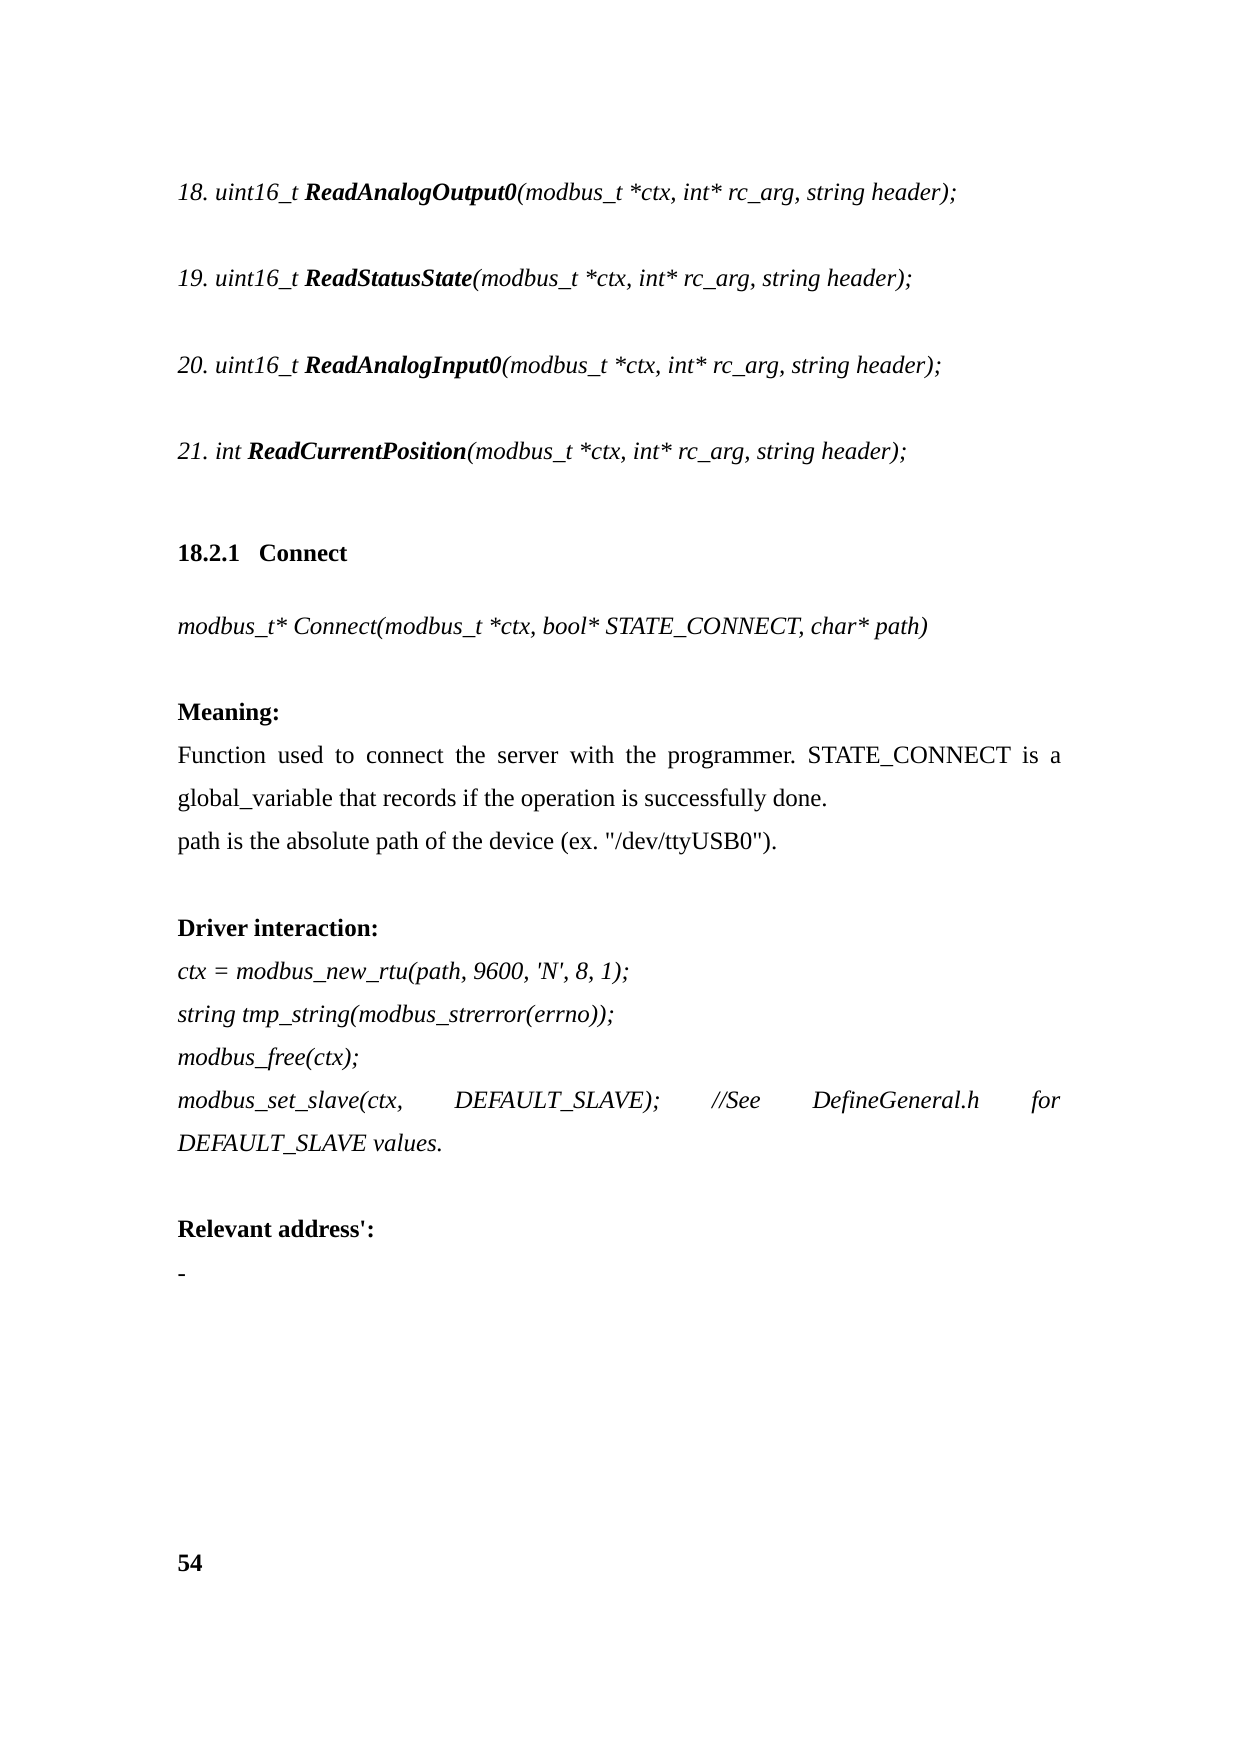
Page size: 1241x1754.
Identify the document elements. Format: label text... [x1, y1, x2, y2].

text 19. uint16_t ReadStatusState(modbus_t *ctx, int* rc_arg, string header); [177, 263, 1063, 292]
text string tmp_string(modbus_strerror(errno)); [177, 999, 1063, 1028]
text ctx = modbus_new_rtu(path, 9600, 'N', 8, 1); [177, 956, 1063, 984]
text Driver interaction: [177, 913, 1063, 941]
text modbus_set_slave(ctx, DEFAULT_SLAVE); //See DefineGeneral.h for DEFAULT_SLAVE values. [177, 1085, 1063, 1157]
text Meaning: [177, 697, 1063, 726]
text 21. int ReadCurrentPosition(modbus_t *ctx, int* rc_arg, string header); [177, 436, 1063, 465]
text 18. uint16_t ReadAnalogOutput0(modbus_t *ctx, int* rc_arg, string header); [177, 177, 1063, 206]
text modbus_t* Connect(modbus_t *ctx, bool* STATE_CONNECT, char* path) [177, 611, 1063, 639]
text - [177, 1258, 1063, 1286]
text Relevant address': [177, 1214, 1063, 1243]
text path is the absolute path of the device (ex. "/dev/ttyUSB0"). [177, 826, 1063, 855]
subtitle Connect [177, 538, 1063, 567]
text 20. uint16_t ReadAnalogInput0(modbus_t *ctx, int* rc_arg, string header); [177, 350, 1063, 378]
text modbus_free(ctx); [177, 1042, 1063, 1071]
text Function used to connect the server with the programmer. STATE_CONNECT is a global_variable that records if the operation is successfully done. [177, 740, 1063, 812]
